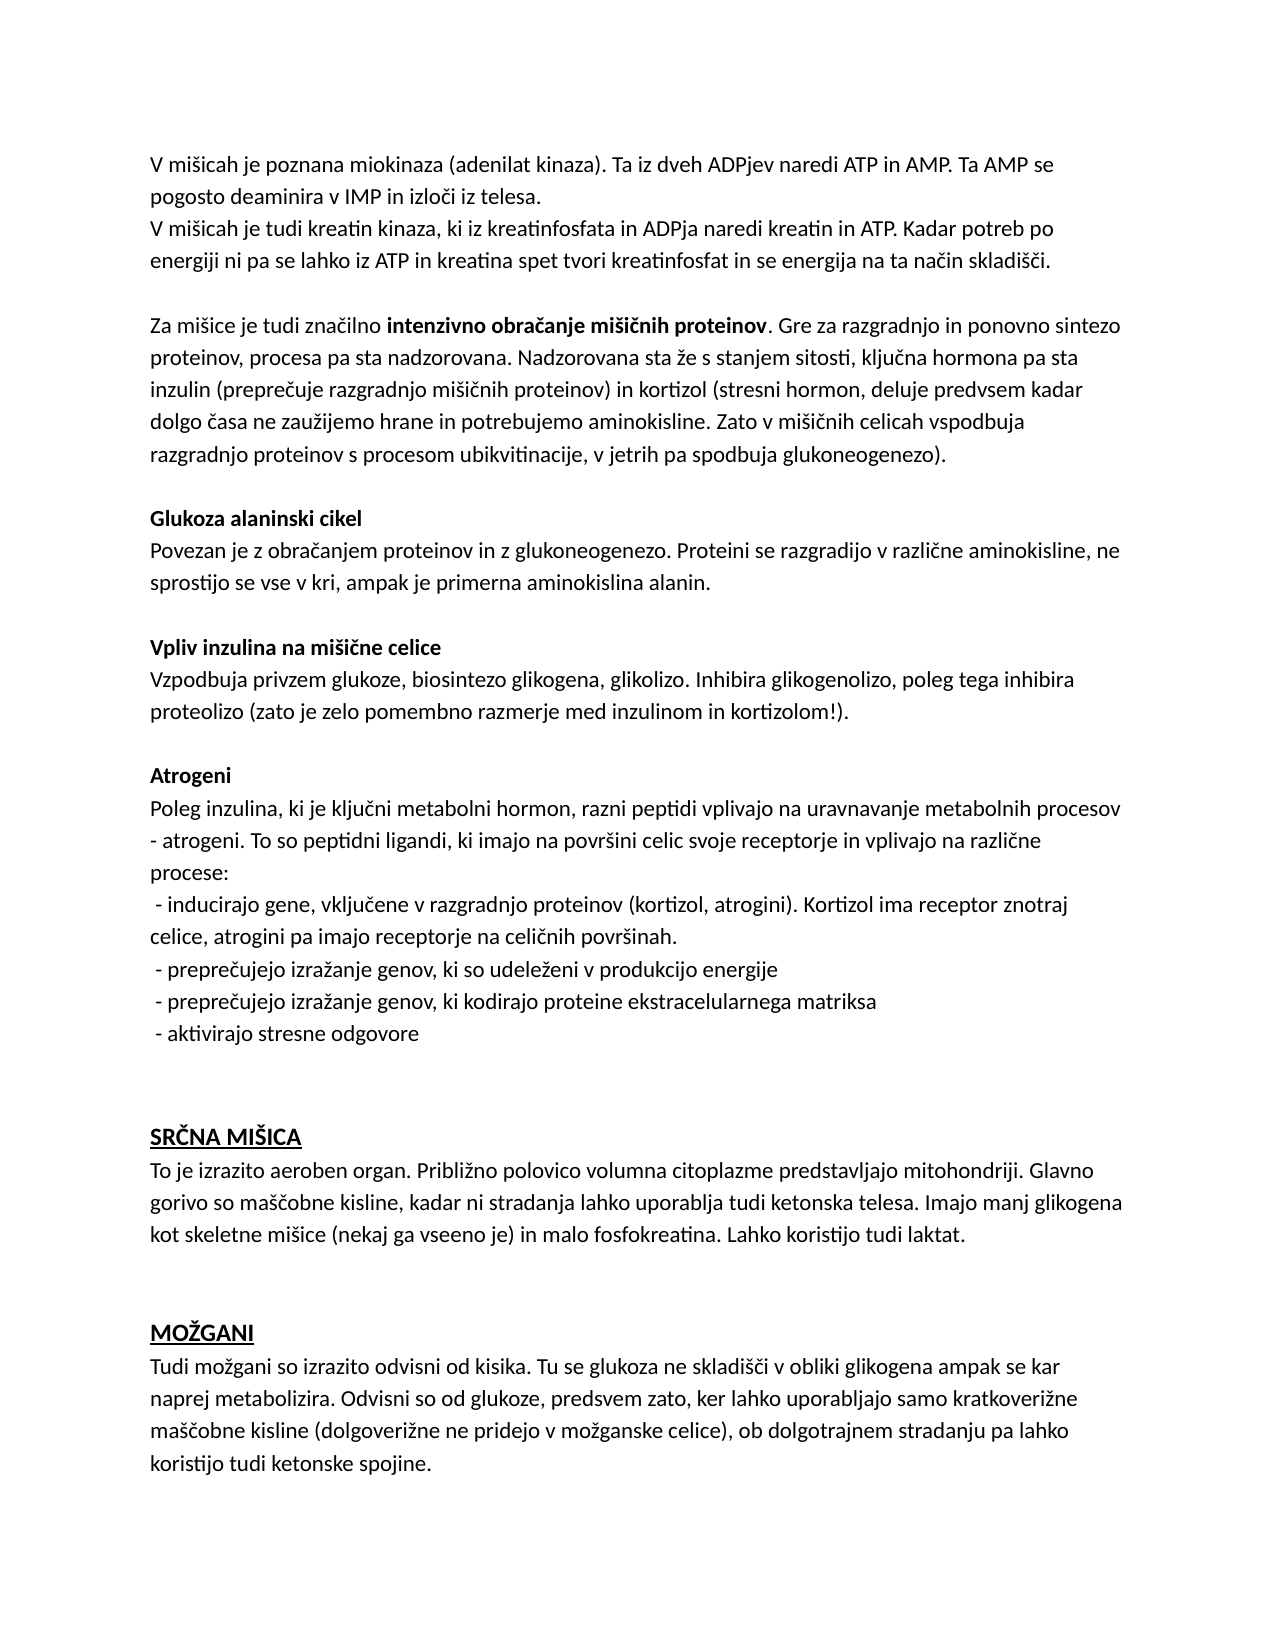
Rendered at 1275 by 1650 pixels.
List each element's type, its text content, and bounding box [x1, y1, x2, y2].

text MOŽGANI [150, 1317, 1125, 1348]
text V mišicah je tudi kreatin kinaza, ki iz kreatinfosfata in ADPja naredi kreatin in ATP. Kadar potreb po energiji ni pa se lahko iz ATP in kreatina spet tvori kreatinfosfat in se energija na ta način skladišči. [150, 214, 1125, 274]
text - preprečujejo izražanje genov, ki so udeleženi v produkcijo energije [150, 955, 1125, 983]
text - aktivirajo stresne odgovore [150, 1019, 1125, 1047]
text - inducirajo gene, vključene v razgradnjo proteinov (kortizol, atrogini). Kortizol ima receptor znotraj celice, atrogini pa imajo receptorje na celičnih površinah. [150, 890, 1125, 951]
text Poleg inzulina, ki je ključni metabolni hormon, razni peptidi vplivajo na uravnavanje metabolnih procesov - atrogeni. To so peptidni ligandi, ki imajo na površini celic svoje receptorje in vplivajo na različne procese: [150, 794, 1125, 886]
text Atrogeni [150, 762, 1125, 789]
text Povezan je z obračanjem proteinov in z glukoneogenezo. Proteini se razgradijo v različne aminokisline, ne sprostijo se vse v kri, ampak je primerna aminokislina alanin. [150, 536, 1125, 596]
text Za mišice je tudi značilno intenzivno obračanje mišičnih proteinov. Gre za razgradnjo in ponovno sintezo proteinov, procesa pa sta nadzorovana. Nadzorovana sta že s stanjem sitosti, ključna hormona pa sta inzulin (preprečuje razgradnjo mišičnih proteinov) in kortizol (stresni hormon, deluje predvsem kadar dolgo časa ne zaužijemo hrane in potrebujemo aminokisline. Zato v mišičnih celicah vspodbuja razgradnjo proteinov s procesom ubikvitinacije, v jetrih pa spodbuja glukoneogenezo). [150, 311, 1125, 468]
text V mišicah je poznana miokinaza (adenilat kinaza). Ta iz dveh ADPjev naredi ATP in AMP. Ta AMP se pogosto deaminira v IMP in izloči iz telesa. [150, 150, 1125, 210]
text Vpliv inzulina na mišične celice [150, 633, 1125, 661]
text Vzpodbuja privzem glukoze, biosintezo glikogena, glikolizo. Inhibira glikogenolizo, poleg tega inhibira proteolizo (zato je zelo pomembno razmerje med inzulinom in kortizolom!). [150, 665, 1125, 725]
text To je izrazito aeroben organ. Približno polovico volumna citoplazme predstavljajo mitohondriji. Glavno gorivo so maščobne kisline, kadar ni stradanja lahko uporablja tudi ketonska telesa. Imajo manj glikogena kot skeletne mišice (nekaj ga vseeno je) in malo fosfokreatina. Lahko koristijo tudi laktat. [150, 1156, 1125, 1249]
text Glukoza alaninski cikel [150, 504, 1125, 532]
text SRČNA MIŠICA [150, 1121, 1125, 1152]
text - preprečujejo izražanje genov, ki kodirajo proteine ekstracelularnega matriksa [150, 987, 1125, 1015]
text Tudi možgani so izrazito odvisni od kisika. Tu se glukoza ne skladišči v obliki glikogena ampak se kar naprej metabolizira. Odvisni so od glukoze, predsvem zato, ker lahko uporabljajo samo kratkoverižne maščobne kisline (dolgoverižne ne pridejo v možganske celice), ob dolgotrajnem stradanju pa lahko koristijo tudi ketonske spojine. [150, 1352, 1125, 1477]
